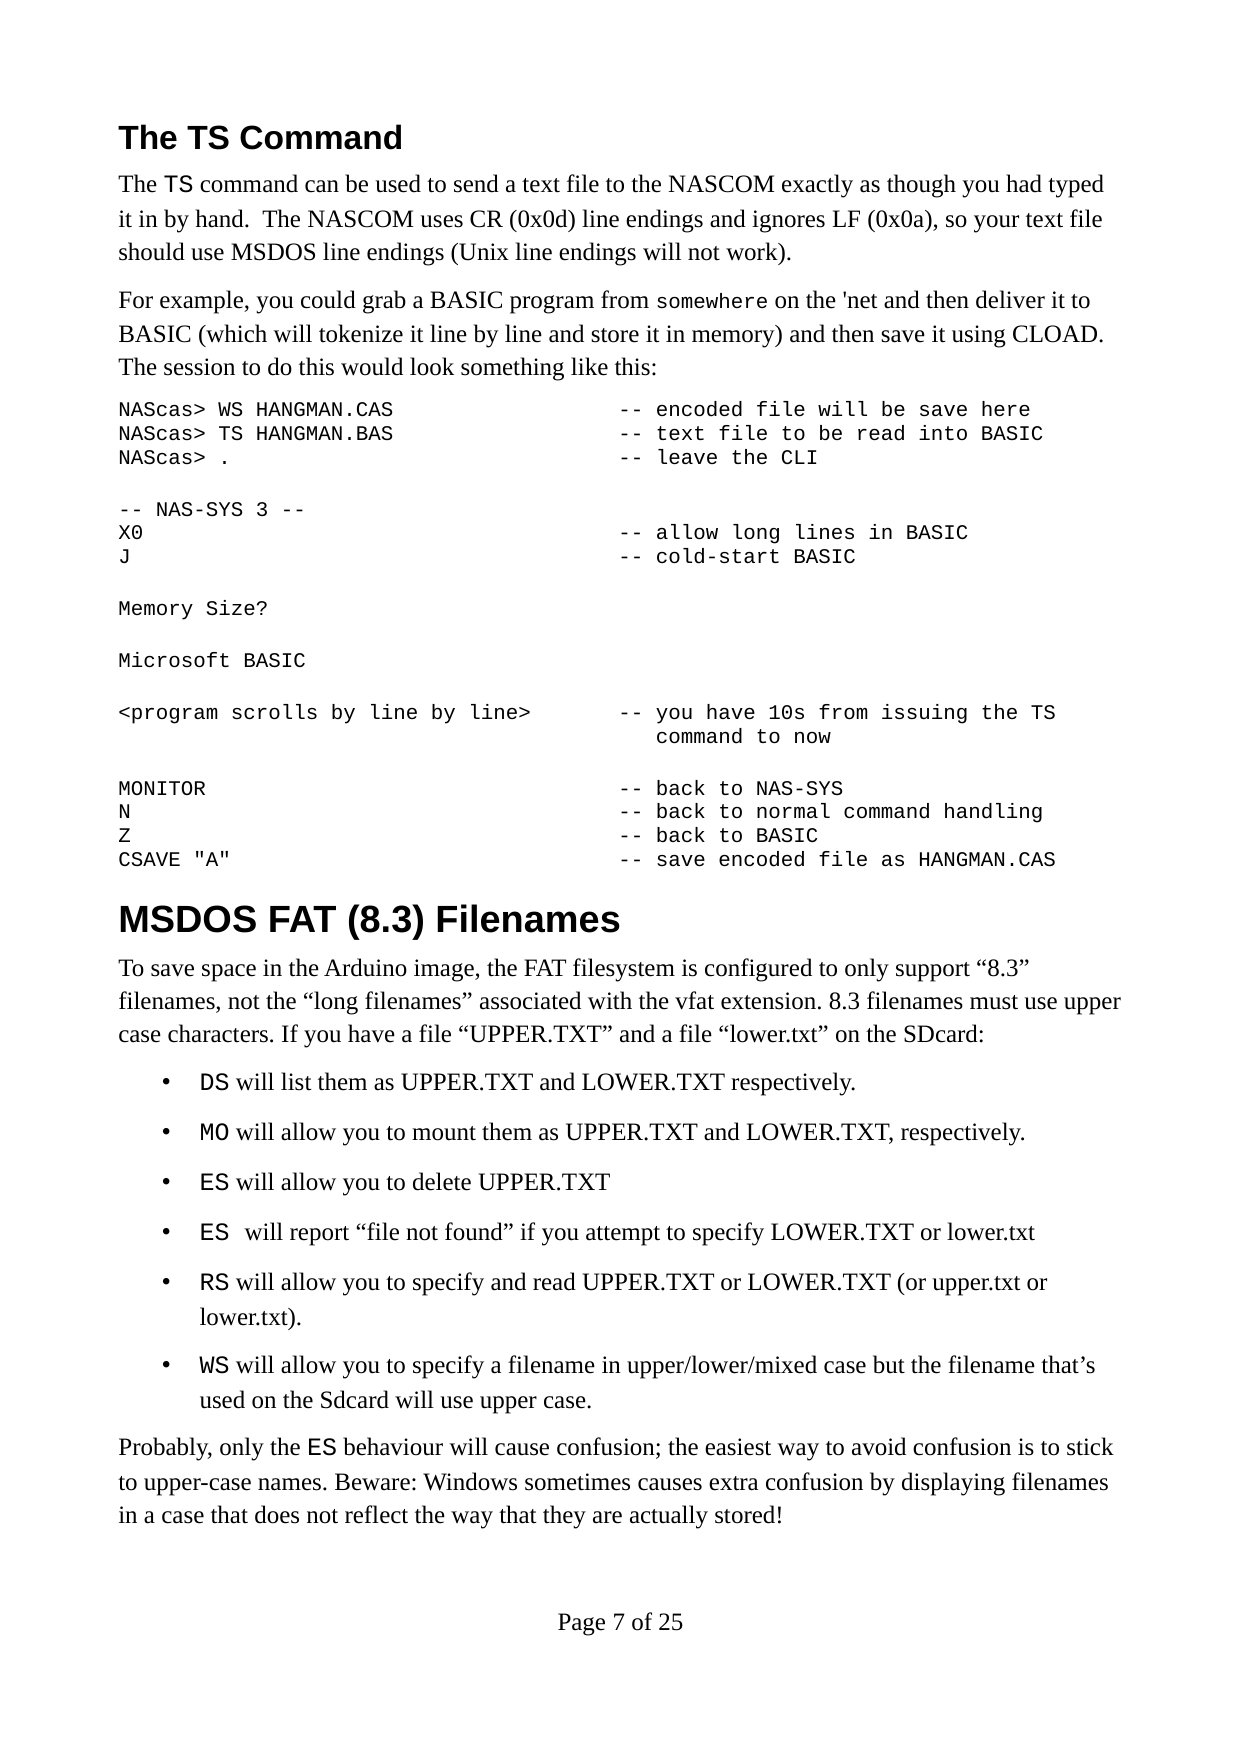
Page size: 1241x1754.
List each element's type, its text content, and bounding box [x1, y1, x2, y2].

text Z -- back to BASIC [118, 825, 1122, 848]
list MO will allow you to mount them as UPPER.TXT and LOWER.TXT, respectively. [162, 1117, 1122, 1148]
text For example, you could grab a BASIC program from somewhere on the 'net and then deliver it to BASIC (which will tokenize it line by line and store it in memory) and then save it using CLOAD. The session to do this would look something like this: [118, 285, 1122, 381]
text command to now [118, 726, 1122, 749]
subtitle The TS Command [118, 118, 1122, 157]
text Probably, only the ES behaviour will cause confusion; the easiest way to avoid confusion is to stick to upper-case names. Beware: Windows sometimes causes extra confusion by displaying filenames in a case that does not reflect the way that they are actually stored! [118, 1432, 1122, 1529]
text <program scrolls by line by line> -- you have 10s from issuing the TS [118, 702, 1122, 726]
text N -- back to normal command handling [118, 801, 1122, 825]
text CSAVE "A" -- save encoded file as HANGMAN.CAS [118, 848, 1122, 872]
list ES will report “file not found” if you attempt to specify LOWER.TXT or lower.txt [162, 1217, 1122, 1248]
list WS will allow you to specify a filename in upper/lower/mixed case but the filename that’s used on the Sdcard will use upper case. [162, 1350, 1122, 1413]
list ES will allow you to delete UPPER.TXT [162, 1167, 1122, 1198]
text To save space in the Arduino image, the FAT filesystem is configured to only support “8.3” filenames, not the “long filenames” associated with the vfat extension. 8.3 filenames must use upper case characters. If you have a file “UPPER.TXT” and a file “lower.txt” on the SDcard: [118, 953, 1122, 1048]
text MONITOR -- back to NAS-SYS [118, 778, 1122, 801]
text The TS command can be used to send a text file to the NASCOM exactly as though you had typed it in by hand. The NASCOM uses CR (0x0d) line endings and ignores LF (0x0a), so your text file should use MSDOS line endings (Unix line endings will not work). [118, 169, 1122, 266]
text -- NAS-SYS 3 -- [118, 499, 1122, 522]
text Memory Size? [118, 598, 1122, 622]
text X0 -- allow long lines in BASIC [118, 522, 1122, 546]
text Microsoft BASIC [118, 650, 1122, 674]
text NAScas> WS HANGMAN.CAS -- encoded file will be save here [118, 399, 1122, 423]
subtitle MSDOS FAT (8.3) Filenames [118, 897, 1122, 941]
list RS will allow you to specify and read UPPER.TXT or LOWER.TXT (or upper.txt or lower.txt). [162, 1267, 1122, 1331]
text NAScas> . -- leave the CLI [118, 447, 1122, 470]
list DS will list them as UPPER.TXT and LOWER.TXT respectively. [162, 1067, 1122, 1098]
text J -- cold-start BASIC [118, 546, 1122, 570]
text NAScas> TS HANGMAN.BAS -- text file to be read into BASIC [118, 423, 1122, 447]
